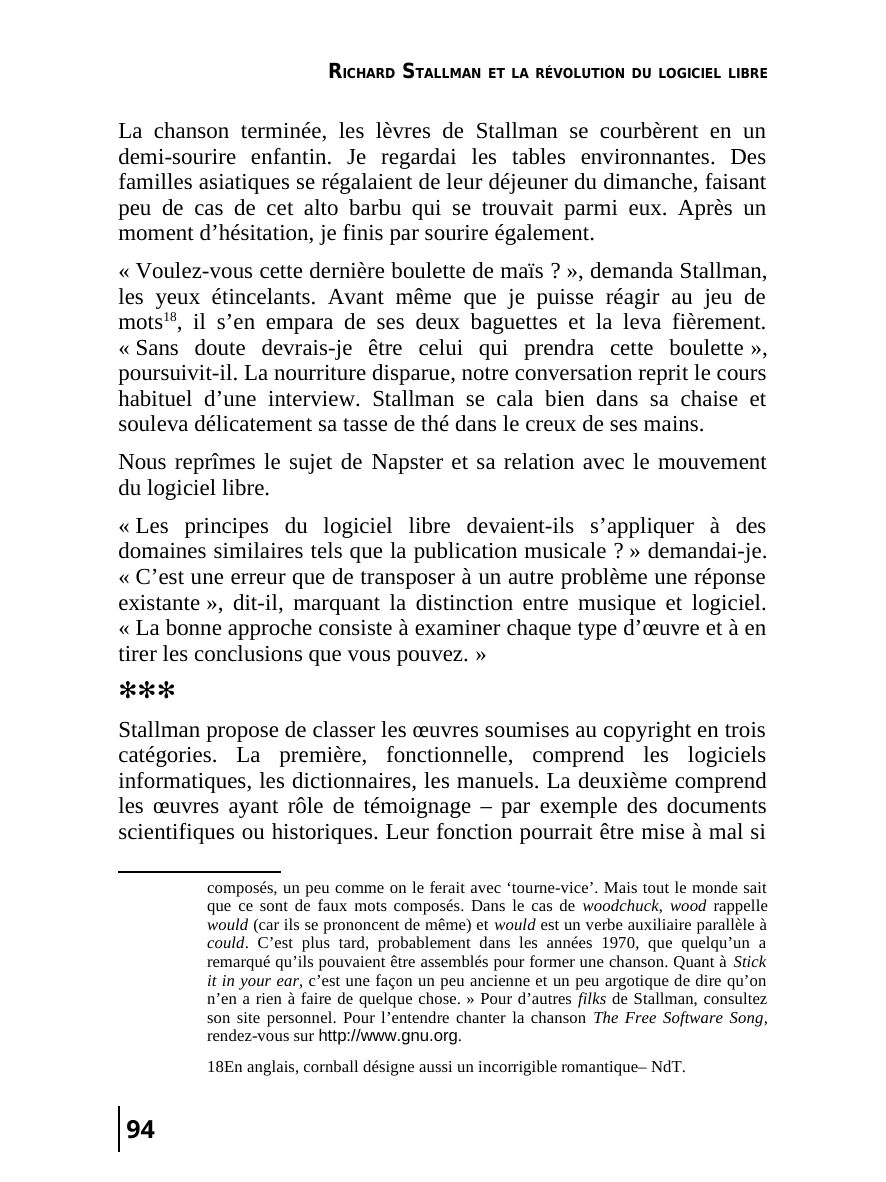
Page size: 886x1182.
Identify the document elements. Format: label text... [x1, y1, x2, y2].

text Stallman propose de classer les œuvres soumises au copyright en trois catégories. La première, fonctionnelle, comprend les logiciels informatiques, les dictionnaires, les manuels. La deuxième comprend les œuvres ayant rôle de témoignage – par exemple des documents scientifiques ou historiques. Leur fonction pourrait être mise à mal si [118, 716, 768, 844]
text « Les principes du logiciel libre devaient-ils s’appliquer à des domaines similaires tels que la publication musicale ? » demandai-je. « C’est une erreur que de transposer à un autre problème une réponse existante », dit-il, marquant la distinction entre musique et logiciel. « La bonne approche consiste à examiner chaque type d’œuvre et à en tirer les conclusions que vous pouvez. » [118, 513, 768, 666]
text composés, un peu comme on le ferait avec ‘tourne-vice’. Mais tout le monde sait que ce sont de faux mots composés. Dans le cas de woodchuck, wood rappelle would (car ils se prononcent de même) et would est un verbe auxiliaire parallèle à could. C’est plus tard, probablement dans les années 1970, que quelqu’un a remarqué qu’ils pouvaient être assemblés pour former une chanson. Quant à Stick it in your ear, c’est une façon un peu ancienne et un peu argotique de dire qu’on n’en a rien à faire de quelque chose. » Pour d’autres filks de Stallman, consultez son site personnel. Pour l’entendre chanter la chanson The Free Software Song, rendez-vous sur http://www.gnu.org. [207, 878, 768, 1045]
text « Voulez-vous cette dernière boulette de maïs ? », demanda Stallman, les yeux étincelants. Avant même que je puisse réagir au jeu de mots, il s’en empara de ses deux baguettes et la leva fièrement. « Sans doute devrais-je être celui qui prendra cette boulette », poursuivit-il. La nourriture disparue, notre conversation reprit le cours habituel d’une interview. Stallman se cala bien dans sa chaise et souleva délicatement sa tasse de thé dans le creux de ses mains. [118, 258, 768, 437]
text ✻✻✻ [118, 678, 768, 704]
text La chanson terminée, les lèvres de Stallman se courbèrent en un demi-sourire enfantin. Je regardai les tables environnantes. Des familles asiatiques se régalaient de leur déjeuner du dimanche, faisant peu de cas de cet alto barbu qui se trouvait parmi eux. Après un moment d’hésitation, je finis par sourire également. [118, 118, 768, 246]
text En anglais, cornball désigne aussi un incorrigible romantique– NdT. [207, 1058, 768, 1076]
text Nous reprîmes le sujet de Napster et sa relation avec le mouvement du logiciel libre. [118, 449, 768, 500]
